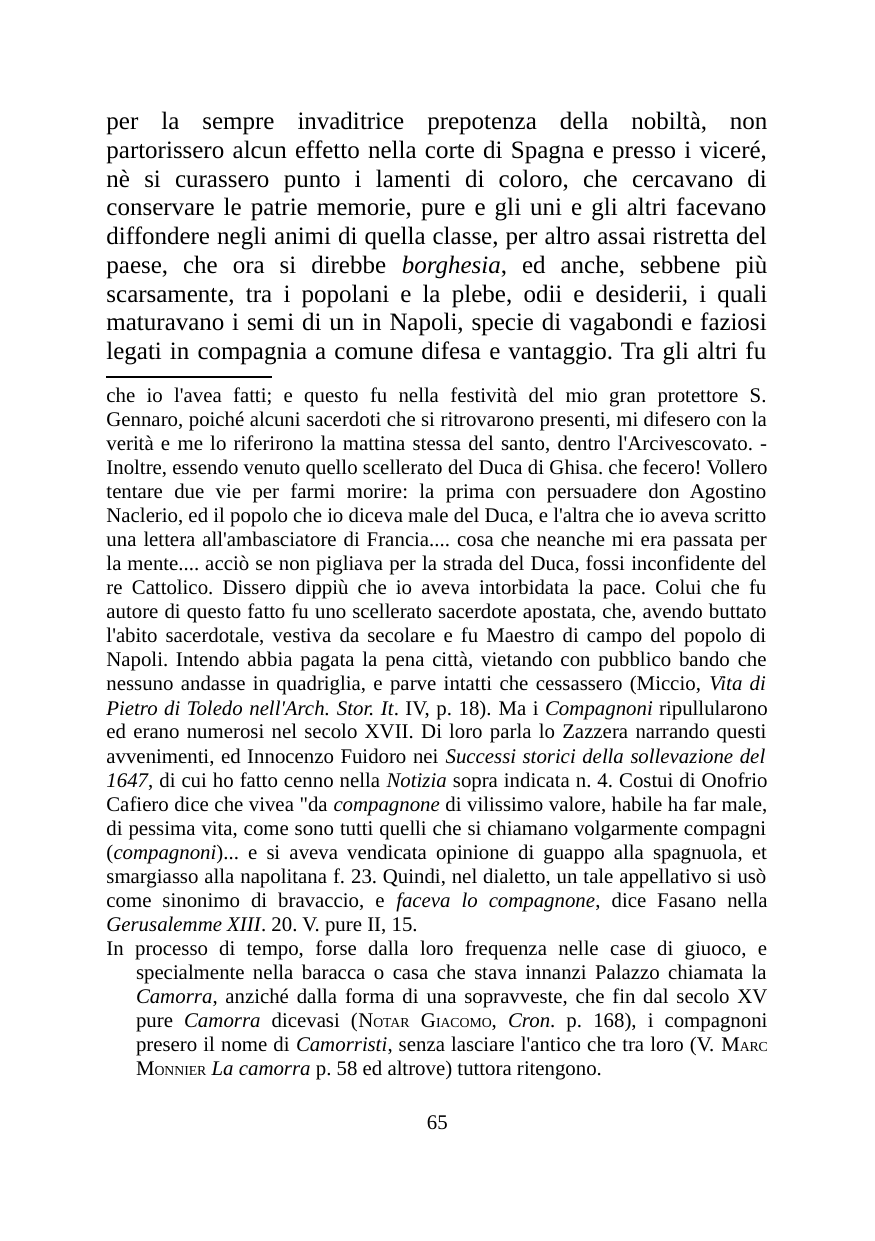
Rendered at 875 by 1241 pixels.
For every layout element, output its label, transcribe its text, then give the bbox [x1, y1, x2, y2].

text che io l'avea fatti; e questo fu nella festività del mio gran protettore S. Gennaro, poiché alcuni sacerdoti che si ritrovarono presenti, mi difesero con la verità e me lo riferirono la mattina stessa del santo, dentro l'Arcivescovato. - Inoltre, essendo venuto quello scellerato del Duca di Ghisa. che fecero! Vollero tentare due vie per farmi morire: la prima con persuadere don Agostino Naclerio, ed il popolo che io diceva male del Duca, e l'altra che io aveva scritto una lettera all'ambasciatore di Francia.... cosa che neanche mi era passata per la mente.... acciò se non pigliava per la strada del Duca, fossi inconfidente del re Cattolico. Dissero dippiù che io aveva intorbidata la pace. Colui che fu autore di questo fatto fu uno scellerato sacerdote apostata, che, avendo buttato l'abito sacerdotale, vestiva da secolare e fu Maestro di campo del popolo di Napoli. Intendo abbia pagata la pena città, vietando con pubblico bando che nessuno andasse in quadriglia, e parve intatti che cessassero (Miccio, Vita di Pietro di Toledo nell'Arch. Stor. It. IV, p. 18). Ma i Compagnoni ripullularono ed erano numerosi nel secolo XVII. Di loro parla lo Zazzera narrando questi avvenimenti, ed Innocenzo Fuidoro nei Successi storici della sollevazione del 1647, di cui ho fatto cenno nella Notizia sopra indicata n. 4. Costui di Onofrio Cafiero dice che vivea "da compagnone di vilissimo valore, habile ha far male, di pessima vita, come sono tutti quelli che si chiamano volgarmente compagni (compagnoni)... e si aveva vendicata opinione di guappo alla spagnuola, et smargiasso alla napolitana f. 23. Quindi, nel dialetto, un tale appellativo si usò come sinonimo di bravaccio, e faceva lo compagnone, dice Fasano nella Gerusalemme XIII. 20. V. pure II, 15. [106, 383, 768, 936]
text per la sempre invaditrice prepotenza della nobiltà, non partorissero alcun effetto nella corte di Spagna e presso i viceré, nè si curassero punto i lamenti di coloro, che cercavano di conservare le patrie memorie, pure e gli uni e gli altri facevano diffondere negli animi di quella classe, per altro assai ristretta del paese, che ora si direbbe borghesia, ed anche, sebbene più scarsamente, tra i popolani e la plebe, odii e desiderii, i quali maturavano i semi di un in Napoli, specie di vagabondi e faziosi legati in compagnia a comune difesa e vantaggio. Tra gli altri fu [106, 106, 768, 365]
text In processo di tempo, forse dalla loro frequenza nelle case di giuoco, e specialmente nella baracca o casa che stava innanzi Palazzo chiamata la Camorra, anziché dalla forma di una sopravveste, che fin dal secolo XV pure Camorra dicevasi (Notar Giacomo, Cron. p. 168), i compagnoni presero il nome di Camorristi, senza lasciare l'antico che tra loro (V. Marc Monnier La camorra p. 58 ed altrove) tuttora ritengono. [106, 936, 768, 1080]
